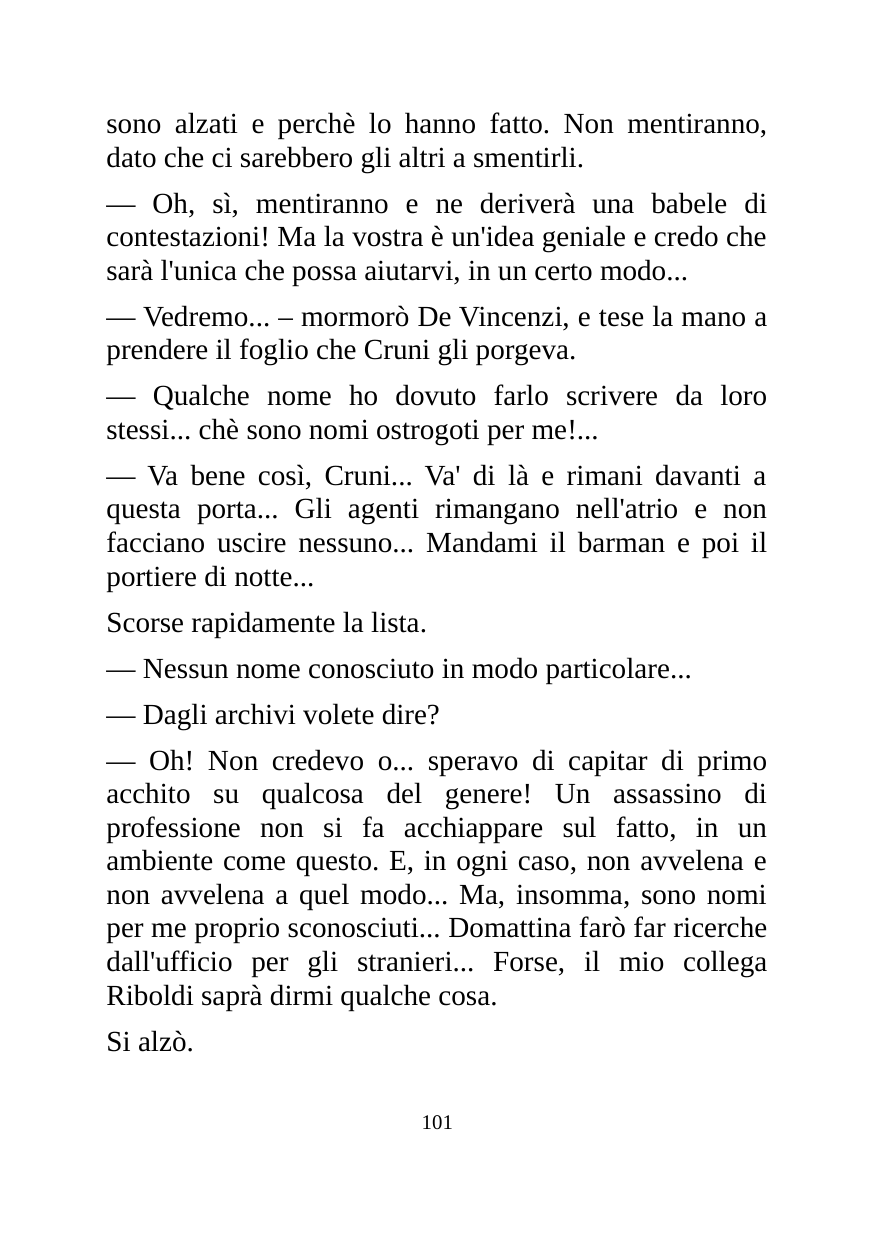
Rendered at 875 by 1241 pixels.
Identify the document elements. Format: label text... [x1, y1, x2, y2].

text Scorse rapidamente la lista. [106, 605, 768, 638]
text Si alzò. [106, 1024, 768, 1057]
text sono alzati e perchè lo hanno fatto. Non mentiranno, dato che ci sarebbero gli altri a smentirli. [106, 106, 768, 173]
text — Nessun nome conosciuto in modo particolare... [106, 651, 768, 684]
text — Oh, sì, mentiranno e ne deriverà una babele di contestazioni! Ma la vostra è un'idea geniale e credo che sarà l'unica che possa aiutarvi, in un certo modo... [106, 186, 768, 286]
text — Oh! Non credevo o... speravo di capitar di primo acchito su qualcosa del genere! Un assassino di professione non si fa acchiappare sul fatto, in un ambiente come questo. E, in ogni caso, non avvelena e non avvelena a quel modo... Ma, insomma, sono nomi per me proprio sconosciuti... Domattina farò far ricerche dall'ufficio per gli stranieri... Forse, il mio collega Riboldi saprà dirmi qualche cosa. [106, 743, 768, 1011]
text — Vedremo... – mormorò De Vincenzi, e tese la mano a prendere il foglio che Cruni gli porgeva. [106, 299, 768, 366]
text — Qualche nome ho dovuto farlo scrivere da loro stessi... chè sono nomi ostrogoti per me!... [106, 378, 768, 446]
text — Va bene così, Cruni... Va' di là e rimani davanti a questa porta... Gli agenti rimangano nell'atrio e non facciano uscire nessuno... Mandami il barman e poi il portiere di notte... [106, 458, 768, 592]
text — Dagli archivi volete dire? [106, 697, 768, 730]
